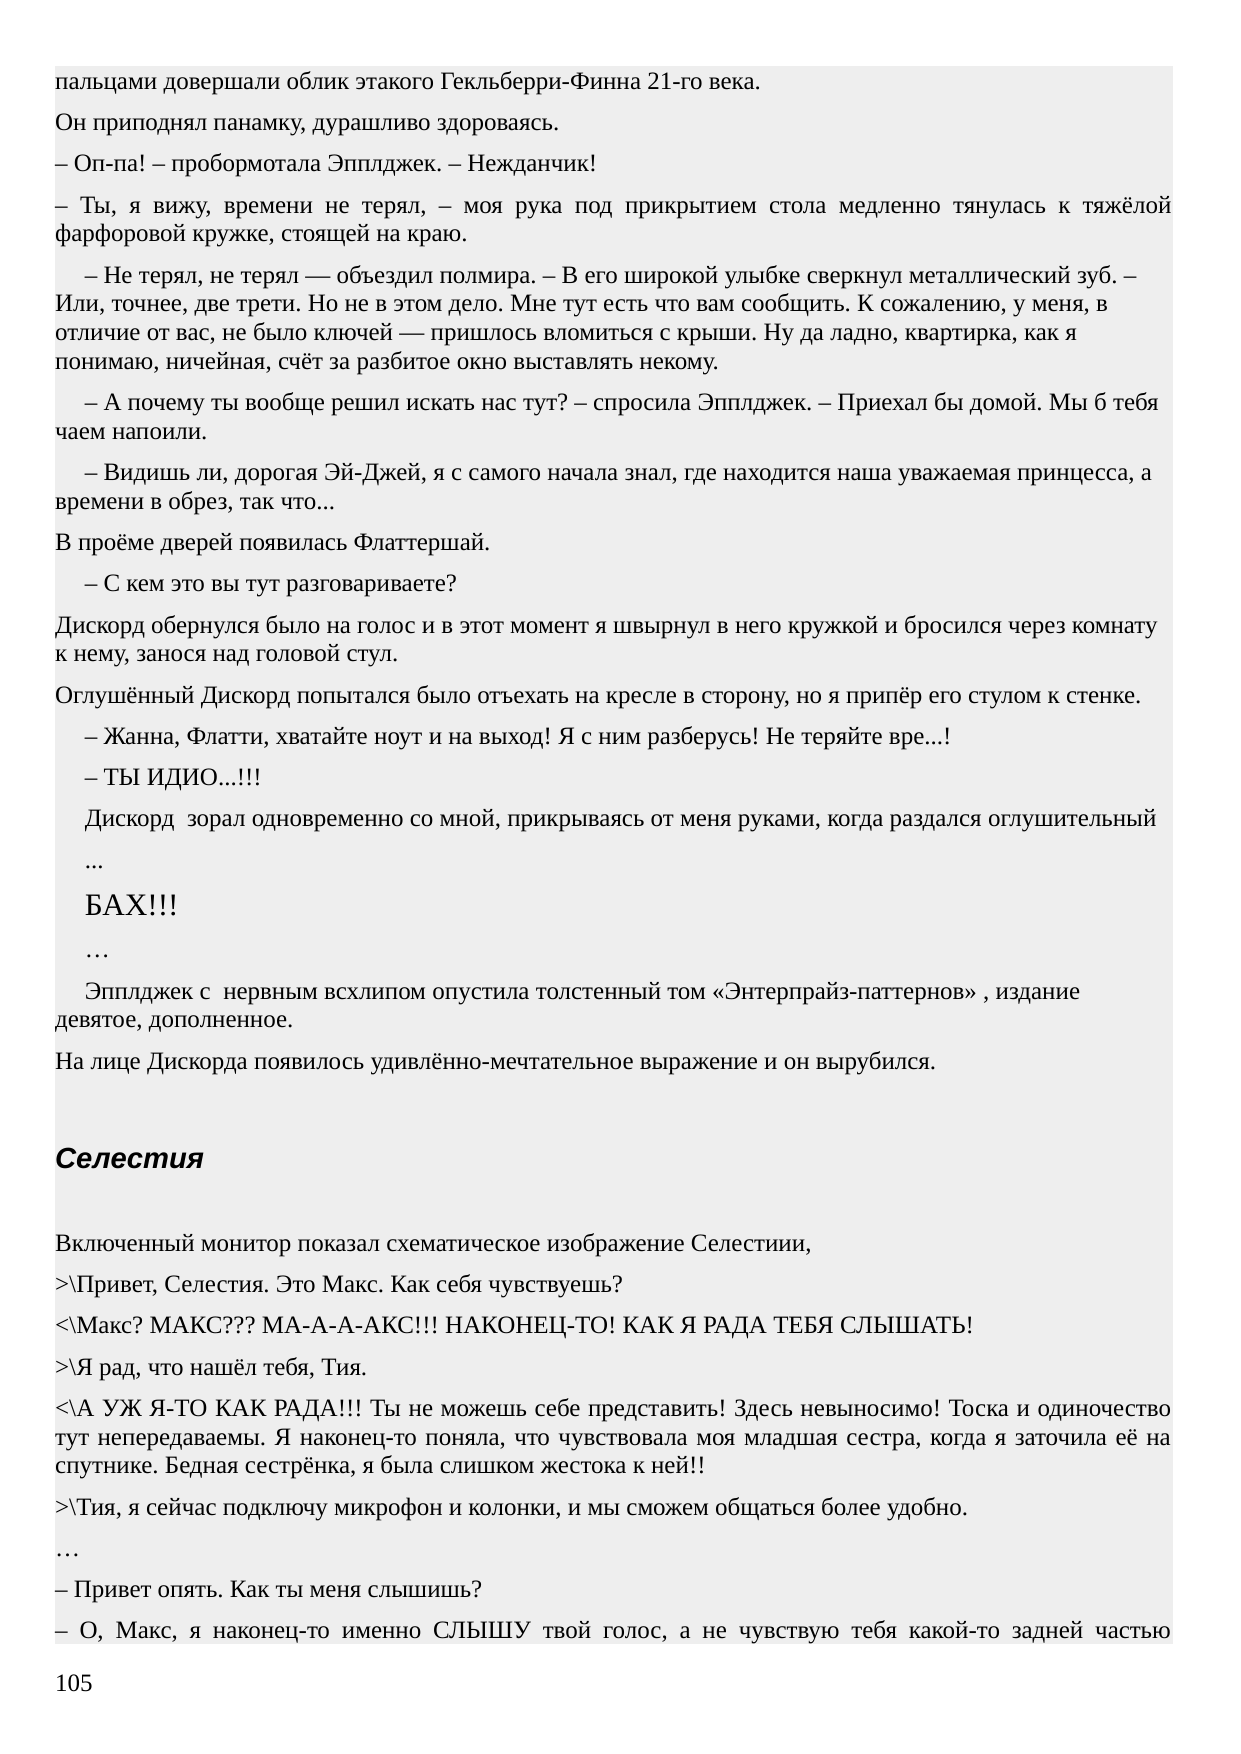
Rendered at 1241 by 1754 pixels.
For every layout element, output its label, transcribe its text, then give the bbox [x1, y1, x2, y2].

text – ТЫ ИДИО...!!! [55, 762, 1173, 791]
text – С кем это вы тут разговариваете? [55, 568, 1173, 597]
text БАХ!!! [55, 886, 1173, 922]
text пальцами довершали облик этакого Гекльберри-Финна 21-го века. [55, 66, 1173, 95]
text – Не терял, не терял — объездил полмира. – В его широкой улыбке сверкнул металлический зуб. – Или, точнее, две трети. Но не в этом дело. Мне тут есть что вам сообщить. К сожалению, у меня, в отличие от вас, не было ключей — пришлось вломиться с крыши. Ну да ладно, квартирка, как я понимаю, ничейная, счёт за разбитое окно выставлять некому. [55, 260, 1173, 375]
text – О, Макс, я наконец-то именно СЛЫШУ твой голос, а не чувствую тебя какой-то задней частью [55, 1616, 1173, 1644]
text – Ты, я вижу, времени не терял, – моя рука под прикрытием стола медленно тянулась к тяжёлой фарфоровой кружке, стоящей на краю. [55, 190, 1173, 247]
text … [55, 934, 1173, 963]
text <\А УЖ Я-ТО КАК РАДА!!! Ты не можешь себе представить! Здесь невыносимо! Тоска и одиночество тут непередаваемы. Я наконец-то поняла, что чувствовала моя младшая сестра, когда я заточила её на спутнике. Бедная сестрёнка, я была слишком жестока к ней!! [55, 1393, 1173, 1479]
text – Привет опять. Как ты меня слышишь? [55, 1574, 1173, 1603]
text – А почему ты вообще решил искать нас тут? – спросила Эпплджек. – Приехал бы домой. Мы б тебя чаем напоили. [55, 387, 1173, 445]
text ... [55, 845, 1173, 873]
list Дискорд обернулся было на голос и в этот момент я швырнул в него кружкой и бросился через комнату к нему, занося над головой стул. [55, 610, 1173, 667]
text Дискорд зорал одновременно со мной, прикрываясь от меня руками, когда раздался оглушительный [55, 803, 1173, 832]
text >\Я рад, что нашёл тебя, Тия. [55, 1352, 1173, 1381]
text В проёме дверей появилась Флаттершай. [55, 527, 1173, 556]
text – Жанна, Флатти, хватайте ноут и на выход! Я с ним разберусь! Не теряйте вре...! [55, 721, 1173, 750]
text – Видишь ли, дорогая Эй-Джей, я с самого начала знал, где находится наша уважаемая принцесса, а времени в обрез, так что... [55, 457, 1173, 515]
text На лице Дискорда появилось удивлённо-мечтательное выражение и он вырубился. [55, 1046, 1173, 1074]
text Включенный монитор показал схематическое изображение Селестиии, [55, 1228, 1173, 1257]
text >\Тия, я сейчас подключу микрофон и колонки, и мы сможем общаться более удобно. [55, 1492, 1173, 1521]
text Оглушённый Дискорд попытался было отъехать на кресле в сторону, но я припёр его стулом к стенке. [55, 680, 1173, 708]
text … [55, 1533, 1173, 1562]
text Он приподнял панамку, дурашливо здороваясь. [55, 107, 1173, 136]
text <\Макс? МАКС??? МА-А-А-АКС!!! НАКОНЕЦ-ТО! КАК Я РАДА ТЕБЯ СЛЫШАТЬ! [55, 1311, 1173, 1339]
subtitle Селестия [55, 1141, 1173, 1174]
text Эпплджек с нервным всхлипом опустила толстенный том «Энтерпрайз-паттернов» , издание девятое, дополненное. [55, 976, 1173, 1033]
text >\Привет, Селестия. Это Макс. Как себя чувствуешь? [55, 1269, 1173, 1298]
text – Оп-па! – пробормотала Эпплджек. – Нежданчик! [55, 148, 1173, 177]
